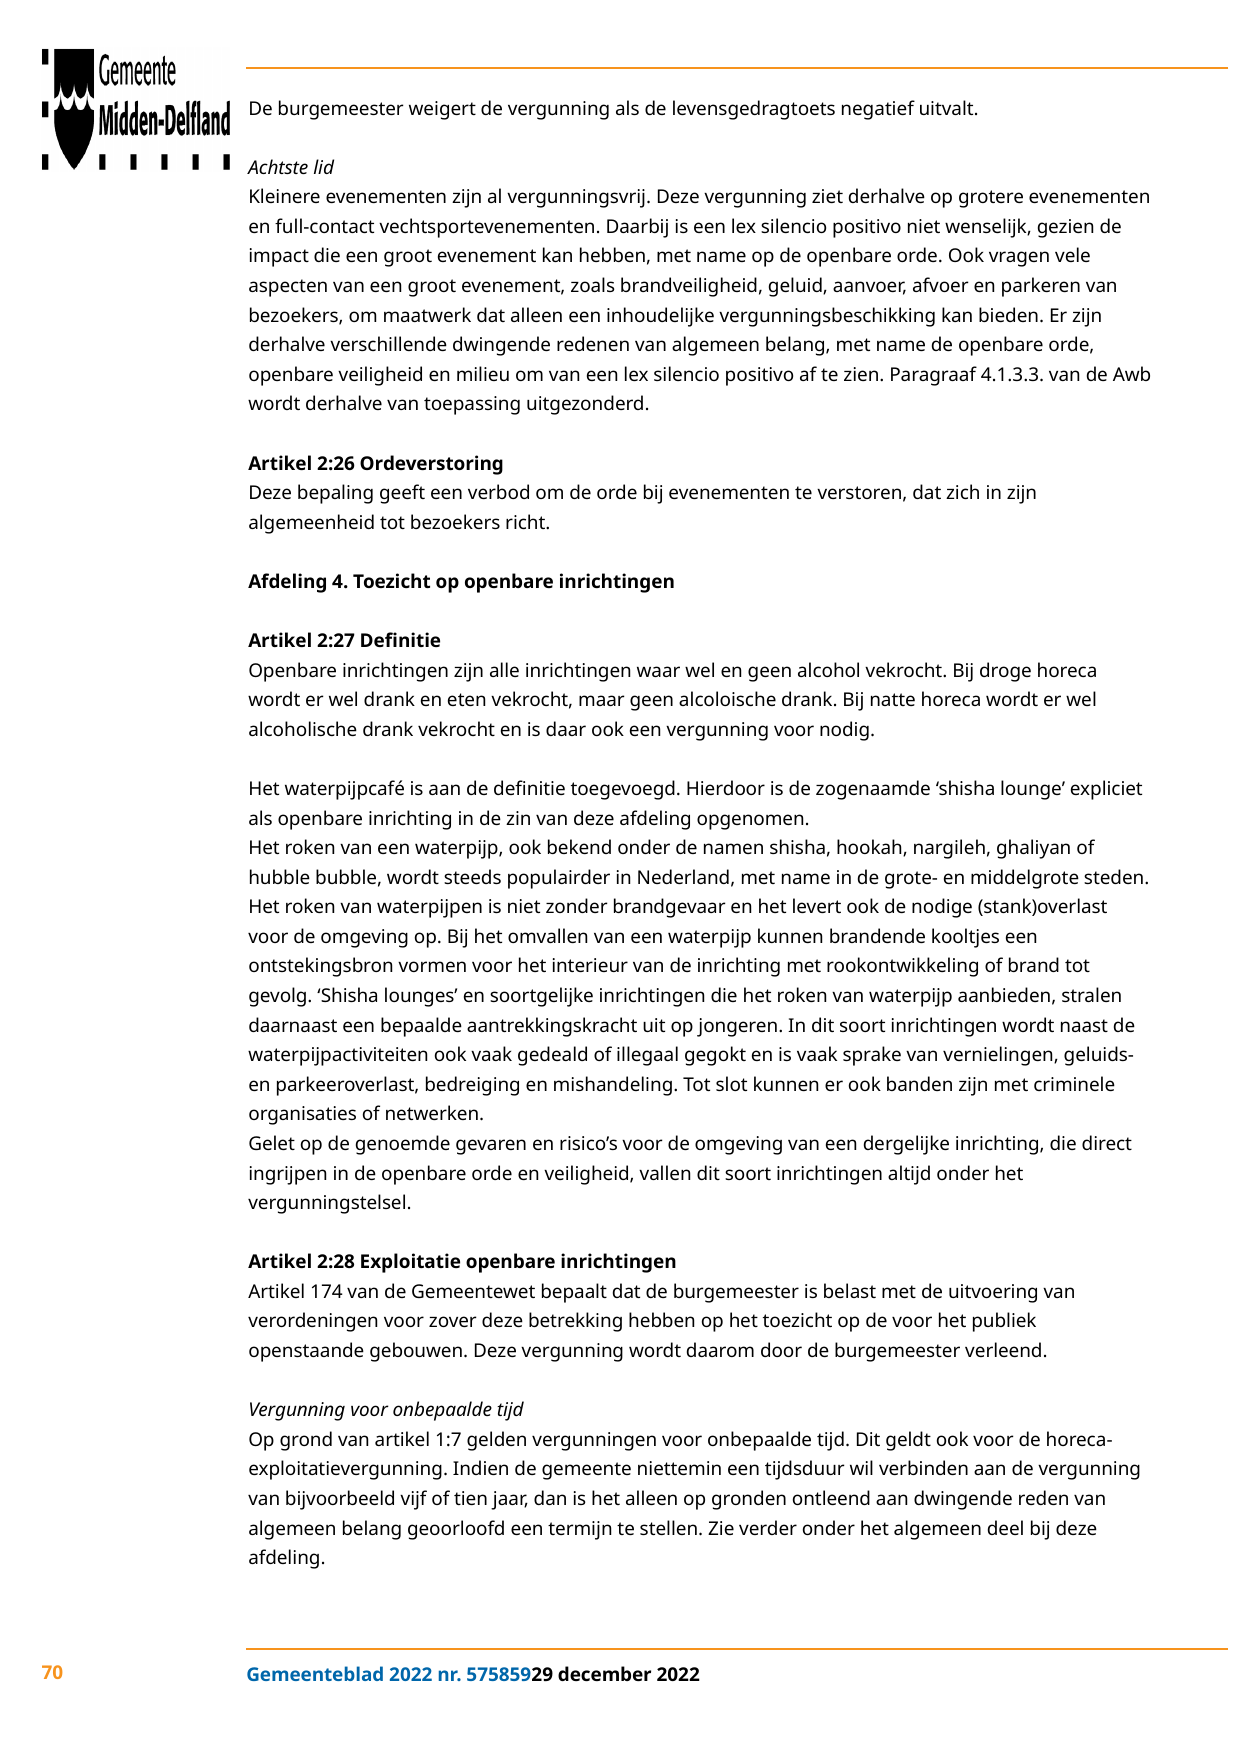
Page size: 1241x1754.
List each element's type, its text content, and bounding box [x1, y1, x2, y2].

text Afdeling 4. Toezicht op openbare inrichtingen [248, 568, 1152, 594]
text Het roken van een waterpijp, ook bekend onder de namen shisha, hookah, nargileh, ghaliyan of hubble bubble, wordt steeds populairder in Nederland, met name in de grote- en middelgrote steden. Het roken van waterpijpen is niet zonder brandgevaar en het levert ook de nodige (stank)overlast voor de omgeving op. Bij het omvallen van een waterpijp kunnen brandende kooltjes een ontstekingsbron vormen voor het interieur van de inrichting met rookontwikkeling of brand tot gevolg. ‘Shisha lounges’ en soortgelijke inrichtingen die het roken van waterpijp aanbieden, stralen daarnaast een bepaalde aantrekkingskracht uit op jongeren. In dit soort inrichtingen wordt naast de waterpijpactiviteiten ook vaak gedeald of illegaal gegokt en is vaak sprake van vernielingen, geluids- en parkeeroverlast, bedreiging en mishandeling. Tot slot kunnen er ook banden zijn met criminele organisaties of netwerken. [248, 834, 1152, 1126]
text De burgemeester weigert de vergunning als de levensgedragtoets negatief uitvalt. [248, 95, 1152, 121]
text Kleinere evenementen zijn al vergunningsvrij. Deze vergunning ziet derhalve op grotere evenementen en full-contact vechtsportevenementen. Daarbij is een lex silencio positivo niet wenselijk, gezien de impact die een groot evenement kan hebben, met name op de openbare orde. Ook vragen vele aspecten van een groot evenement, zoals brandveiligheid, geluid, aanvoer, afvoer en parkeren van bezoekers, om maatwerk dat alleen een inhoudelijke vergunningsbeschikking kan bieden. Er zijn derhalve verschillende dwingende redenen van algemeen belang, met name de openbare orde, openbare veiligheid en milieu om van een lex silencio positivo af te zien. Paragraaf 4.1.3.3. van de Awb wordt derhalve van toepassing uitgezonderd. [248, 183, 1152, 416]
picture [41, 47, 231, 172]
text Openbare inrichtingen zijn alle inrichtingen waar wel en geen alcohol vekrocht. Bij droge horeca wordt er wel drank en eten vekrocht, maar geen alcoloische drank. Bij natte horeca wordt er wel alcoholische drank vekrocht en is daar ook een vergunning voor nodig. [248, 657, 1152, 742]
text Op grond van artikel 1:7 gelden vergunningen voor onbepaalde tijd. Dit geldt ook voor de horeca-exploitatievergunning. Indien de gemeente niettemin een tijdsduur wil verbinden aan de vergunning van bijvoorbeeld vijf of tien jaar, dan is het alleen op gronden ontleend aan dwingende reden van algemeen belang geoorloofd een termijn te stellen. Zie verder onder het algemeen deel bij deze afdeling. [248, 1426, 1152, 1570]
text Het waterpijpcafé is aan de definitie toegevoegd. Hierdoor is de zogenaamde ‘shisha lounge’ expliciet als openbare inrichting in de zin van deze afdeling opgenomen. [248, 775, 1152, 831]
text Artikel 2:26 Ordeverstoring [248, 450, 1152, 476]
text Achtste lid [248, 154, 1152, 180]
text Artikel 2:28 Exploitatie openbare inrichtingen [248, 1248, 1152, 1274]
text Artikel 2:27 Definitie [248, 627, 1152, 653]
text Artikel 174 van de Gemeentewet bepaalt dat de burgemeester is belast met de uitvoering van verordeningen voor zover deze betrekking hebben op het toezicht op de voor het publiek openstaande gebouwen. Deze vergunning wordt daarom door de burgemeester verleend. [248, 1278, 1152, 1363]
text Deze bepaling geeft een verbod om de orde bij evenementen te verstoren, dat zich in zijn algemeenheid tot bezoekers richt. [248, 479, 1152, 535]
text Vergunning voor onbepaalde tijd [248, 1396, 1152, 1422]
text Gelet op de genoemde gevaren en risico’s voor de omgeving van een dergelijke inrichting, die direct ingrijpen in de openbare orde en veiligheid, vallen dit soort inrichtingen altijd onder het vergunningstelsel. [248, 1130, 1152, 1215]
